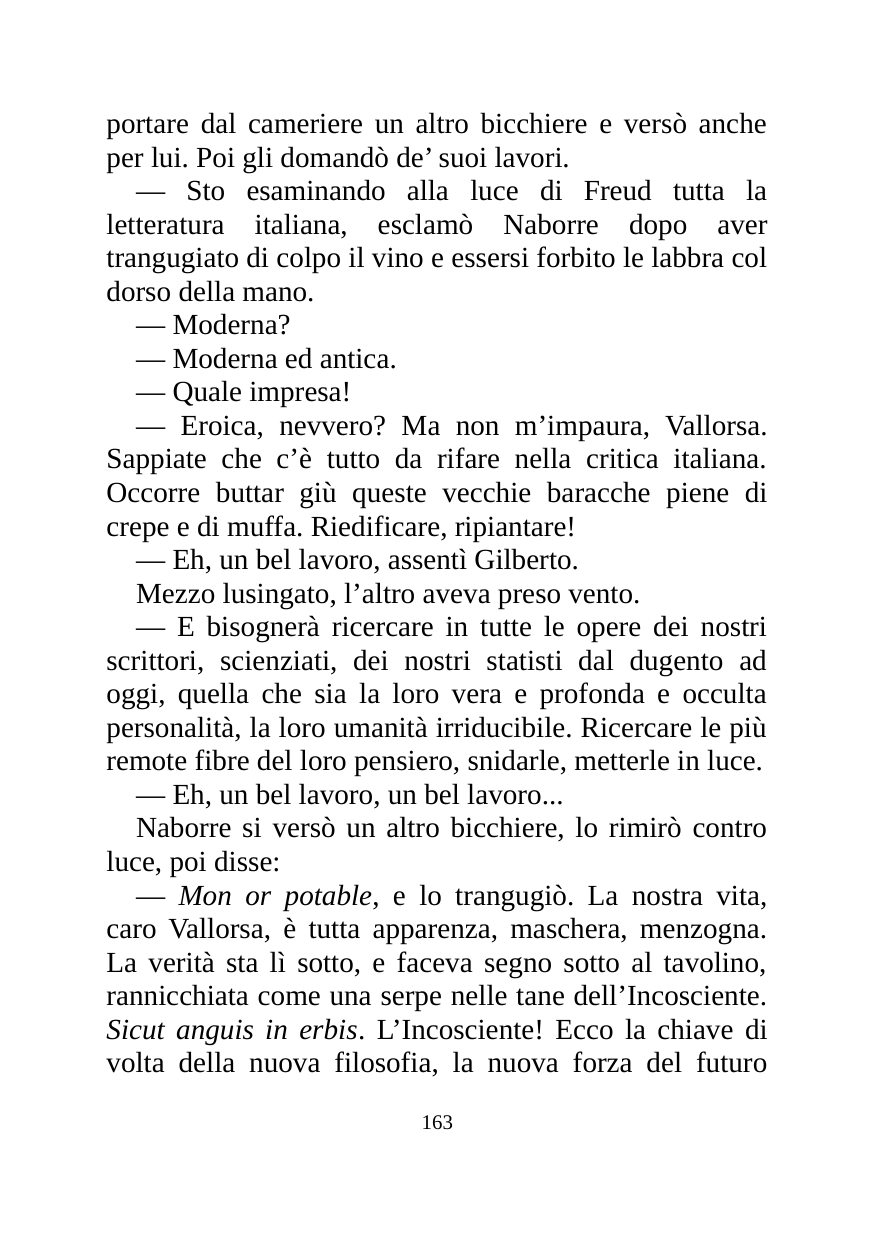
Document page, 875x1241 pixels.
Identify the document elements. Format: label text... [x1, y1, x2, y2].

text Mezzo lusingato, l’altro aveva preso vento. [106, 576, 768, 609]
text — E bisognerà ricercare in tutte le opere dei nostri scrittori, scienziati, dei nostri statisti dal dugento ad oggi, quella che sia la loro vera e profonda e occulta personalità, la loro umanità irriducibile. Ricercare le più remote fibre del loro pensiero, snidarle, metterle in luce. [106, 609, 768, 777]
text — Eroica, nevvero? Ma non m’impaura, Vallorsa. Sappiate che c’è tutto da rifare nella critica italiana. Occorre buttar giù queste vecchie baracche piene di crepe e di muffa. Riedificare, ripiantare! [106, 408, 768, 542]
text — Mon or potable, e lo trangugiò. La nostra vita, caro Vallorsa, è tutta apparenza, maschera, menzogna. La verità sta lì sotto, e faceva segno sotto al tavolino, rannicchiata come una serpe nelle tane dell’Incosciente. Sicut anguis in erbis. L’Incosciente! Ecco la chiave di volta della nuova filosofia, la nuova forza del futuro [106, 878, 768, 1079]
text — Quale impresa! [106, 374, 768, 408]
text — Sto esaminando alla luce di Freud tutta la letteratura italiana, esclamò Naborre dopo aver trangugiato di colpo il vino e essersi forbito le labbra col dorso della mano. [106, 173, 768, 307]
text Naborre si versò un altro bicchiere, lo rimirò contro luce, poi disse: [106, 811, 768, 878]
text — Moderna ed antica. [106, 341, 768, 374]
text — Eh, un bel lavoro, assentì Gilberto. [106, 542, 768, 576]
text — Eh, un bel lavoro, un bel lavoro... [106, 777, 768, 811]
text portare dal cameriere un altro bicchiere e versò anche per lui. Poi gli domandò de’ suoi lavori. [106, 106, 768, 173]
text — Moderna? [106, 307, 768, 341]
